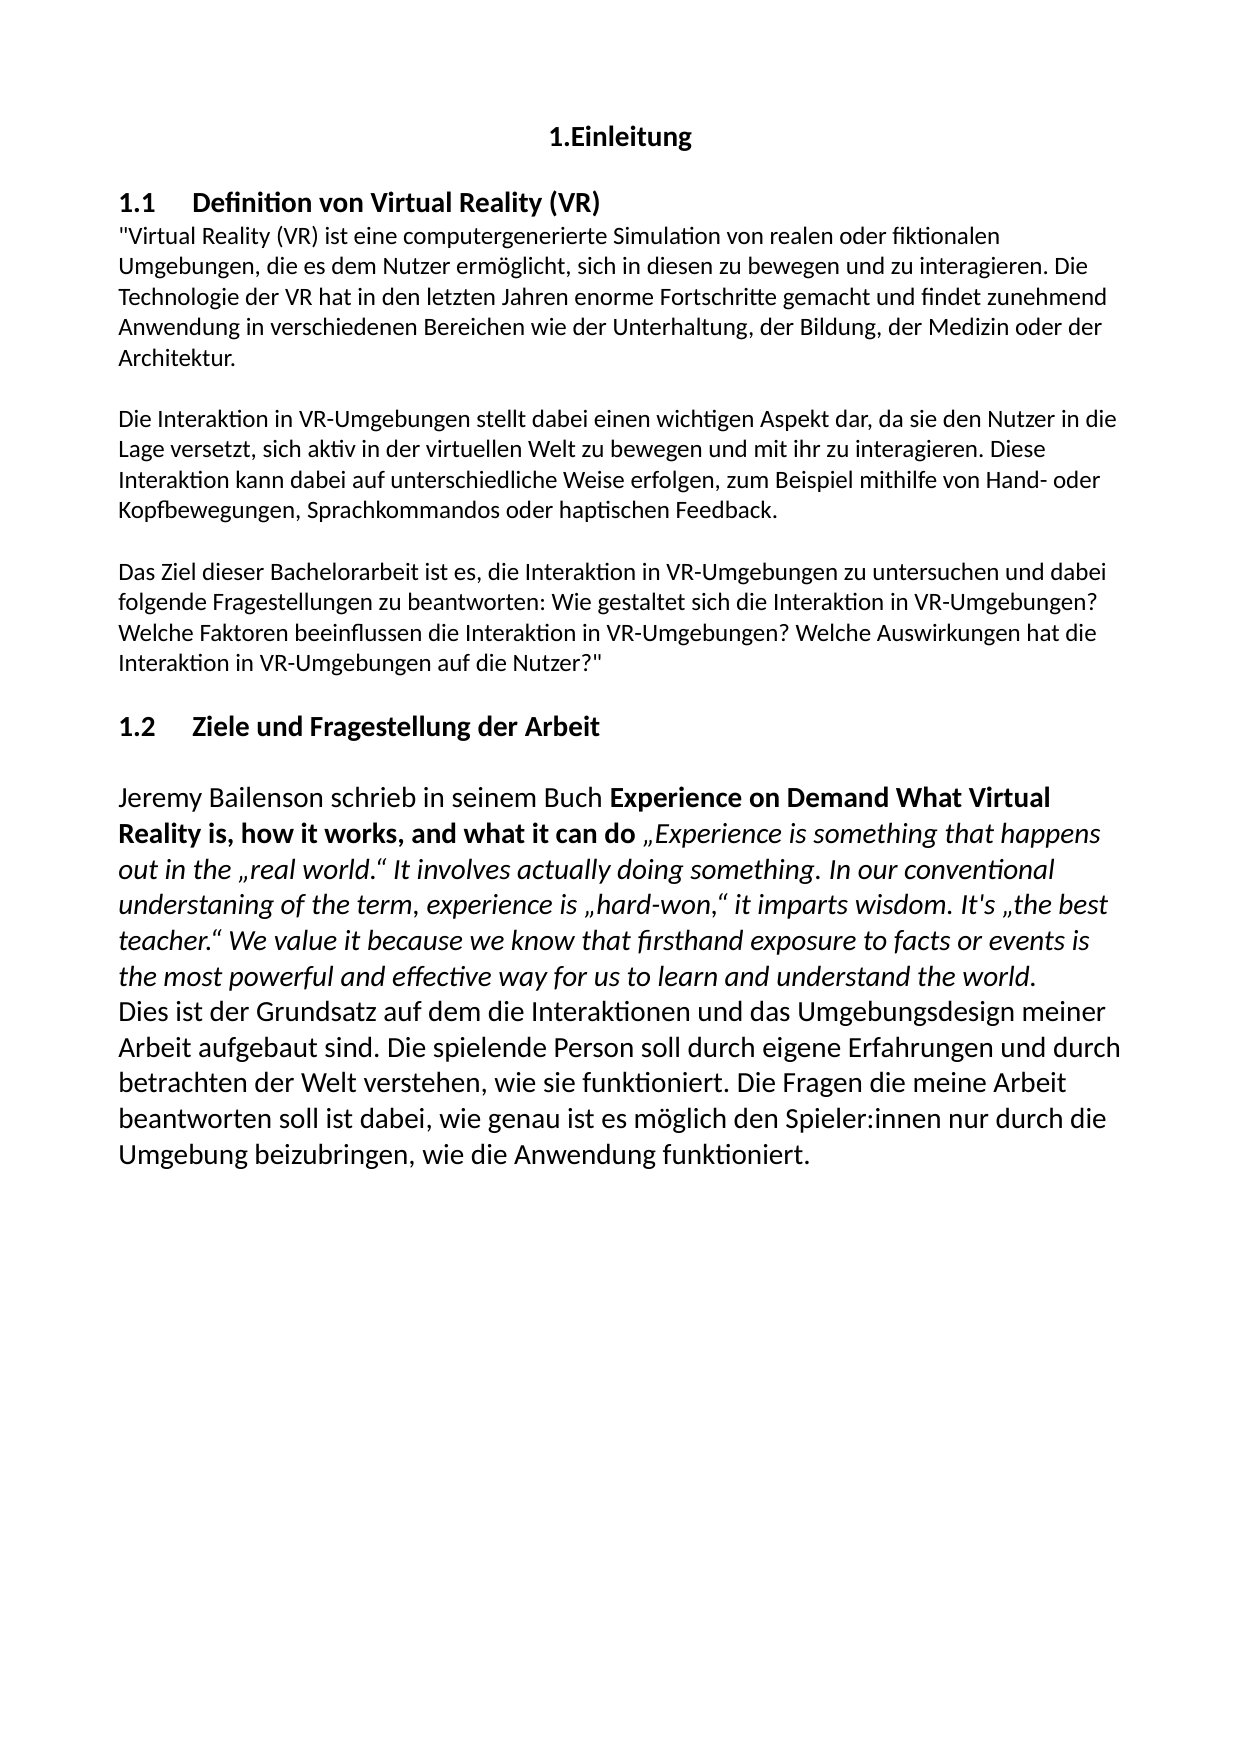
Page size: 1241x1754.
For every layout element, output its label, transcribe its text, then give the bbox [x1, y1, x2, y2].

text 1.Einleitung [118, 118, 1122, 154]
text "Virtual Reality (VR) ist eine computergenerierte Simulation von realen oder fiktionalen Umgebungen, die es dem Nutzer ermöglicht, sich in diesen zu bewegen und zu interagieren. Die Technologie der VR hat in den letzten Jahren enorme Fortschritte gemacht und findet zunehmend Anwendung in verschiedenen Bereichen wie der Unterhaltung, der Bildung, der Medizin oder der Architektur. [118, 220, 1122, 372]
text 1.2 Ziele und Fragestellung der Arbeit [118, 708, 1122, 779]
text 1.1 Definition von Virtual Reality (VR) [118, 184, 1122, 220]
text Jeremy Bailenson schrieb in seinem Buch Experience on Demand What Virtual Reality is, how it works, and what it can do „Experience is something that happens out in the „real world.“ It involves actually doing something. In our conventional understaning of the term, experience is „hard-won,“ it imparts wisdom. It's „the best teacher.“ We value it because we know that firsthand exposure to facts or events is the most powerful and effective way for us to learn and understand the world. Dies ist der Grundsatz auf dem die Interaktionen und das Umgebungsdesign meiner Arbeit aufgebaut sind. Die spielende Person soll durch eigene Erfahrungen und durch betrachten der Welt verstehen, wie sie funktioniert. Die Fragen die meine Arbeit beantworten soll ist dabei, wie genau ist es möglich den Spieler:innen nur durch die Umgebung beizubringen, wie die Anwendung funktioniert. [118, 779, 1122, 1171]
text Das Ziel dieser Bachelorarbeit ist es, die Interaktion in VR-Umgebungen zu untersuchen und dabei folgende Fragestellungen zu beantworten: Wie gestaltet sich die Interaktion in VR-Umgebungen? Welche Faktoren beeinflussen die Interaktion in VR-Umgebungen? Welche Auswirkungen hat die Interaktion in VR-Umgebungen auf die Nutzer?" [118, 556, 1122, 678]
text Die Interaktion in VR-Umgebungen stellt dabei einen wichtigen Aspekt dar, da sie den Nutzer in die Lage versetzt, sich aktiv in der virtuellen Welt zu bewegen und mit ihr zu interagieren. Diese Interaktion kann dabei auf unterschiedliche Weise erfolgen, zum Beispiel mithilfe von Hand- oder Kopfbewegungen, Sprachkommandos oder haptischen Feedback. [118, 403, 1122, 525]
